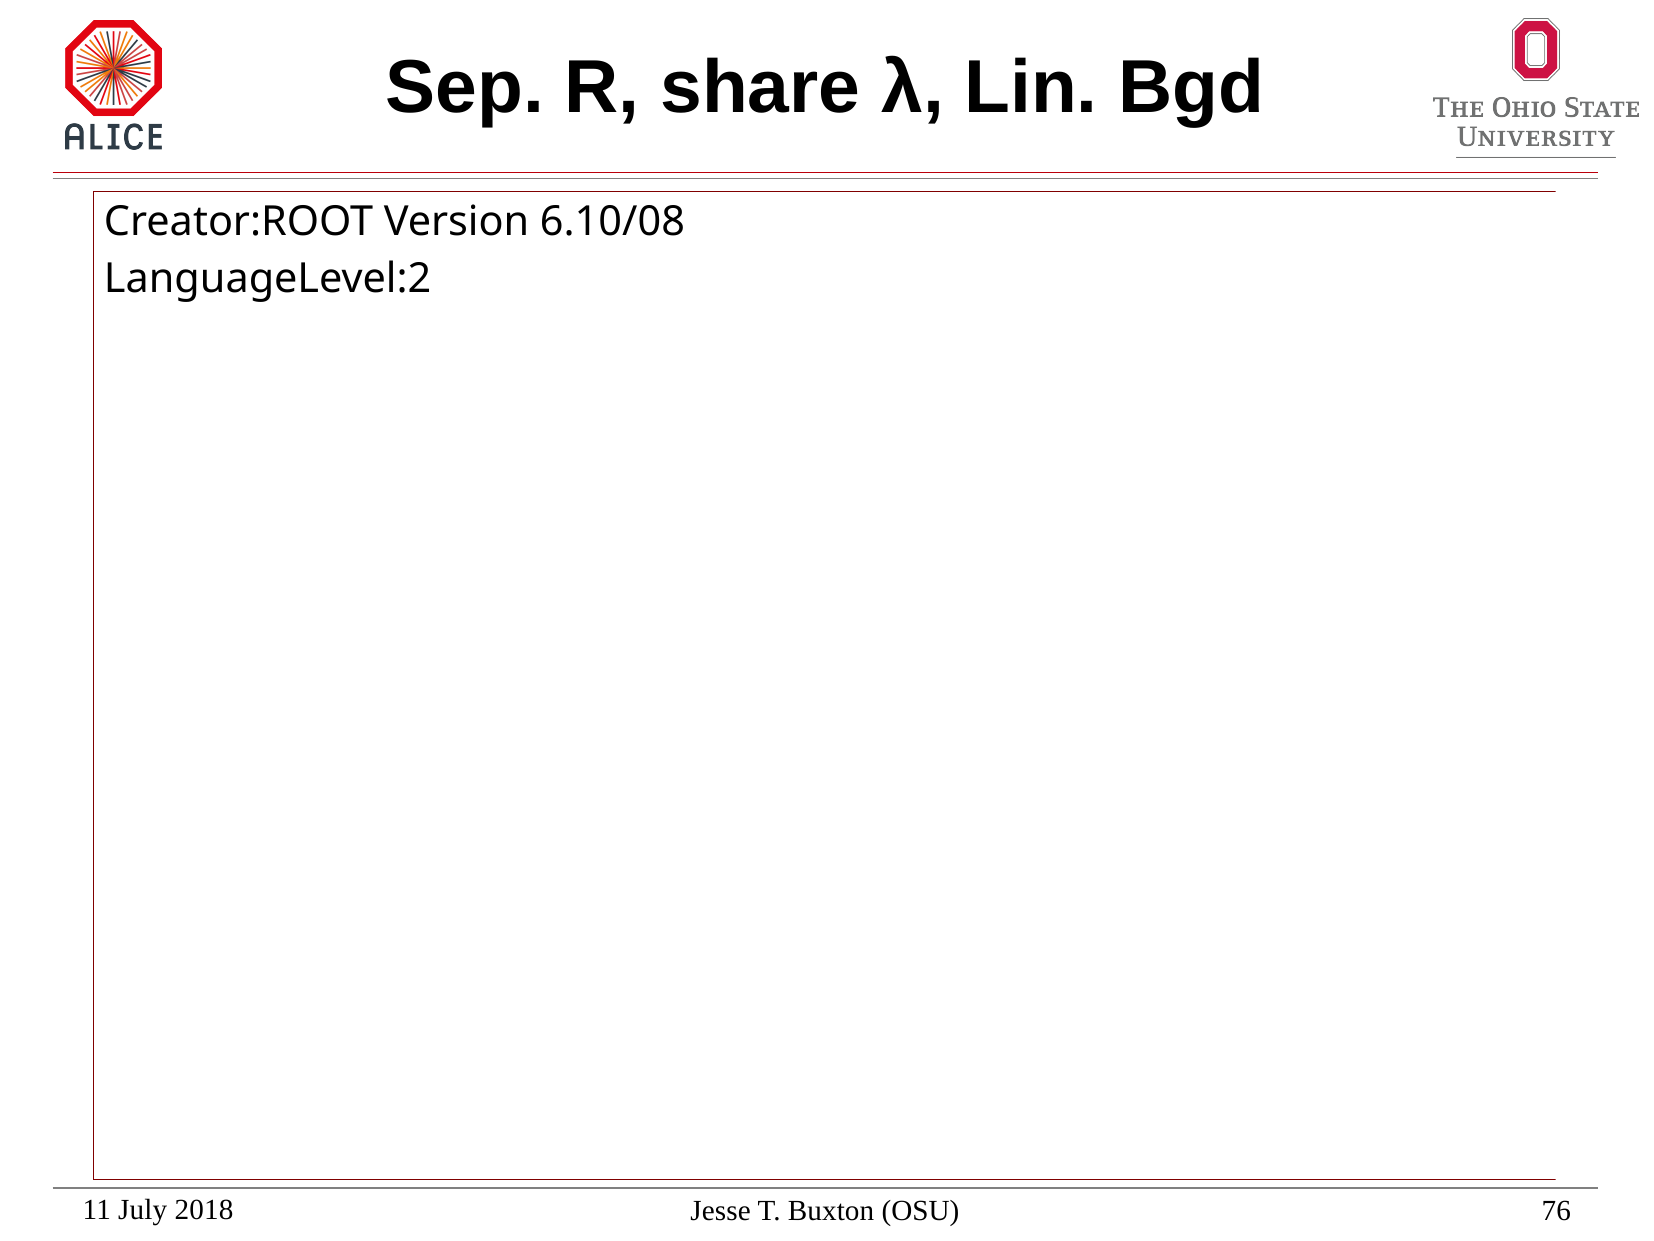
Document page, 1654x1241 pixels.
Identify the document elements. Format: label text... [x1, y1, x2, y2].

title Sep. R, share λ, Lin. Bgd [137, 1, 1513, 172]
picture [1513, 5, 1642, 171]
picture [65, 20, 137, 150]
picture [90, 188, 1556, 1180]
